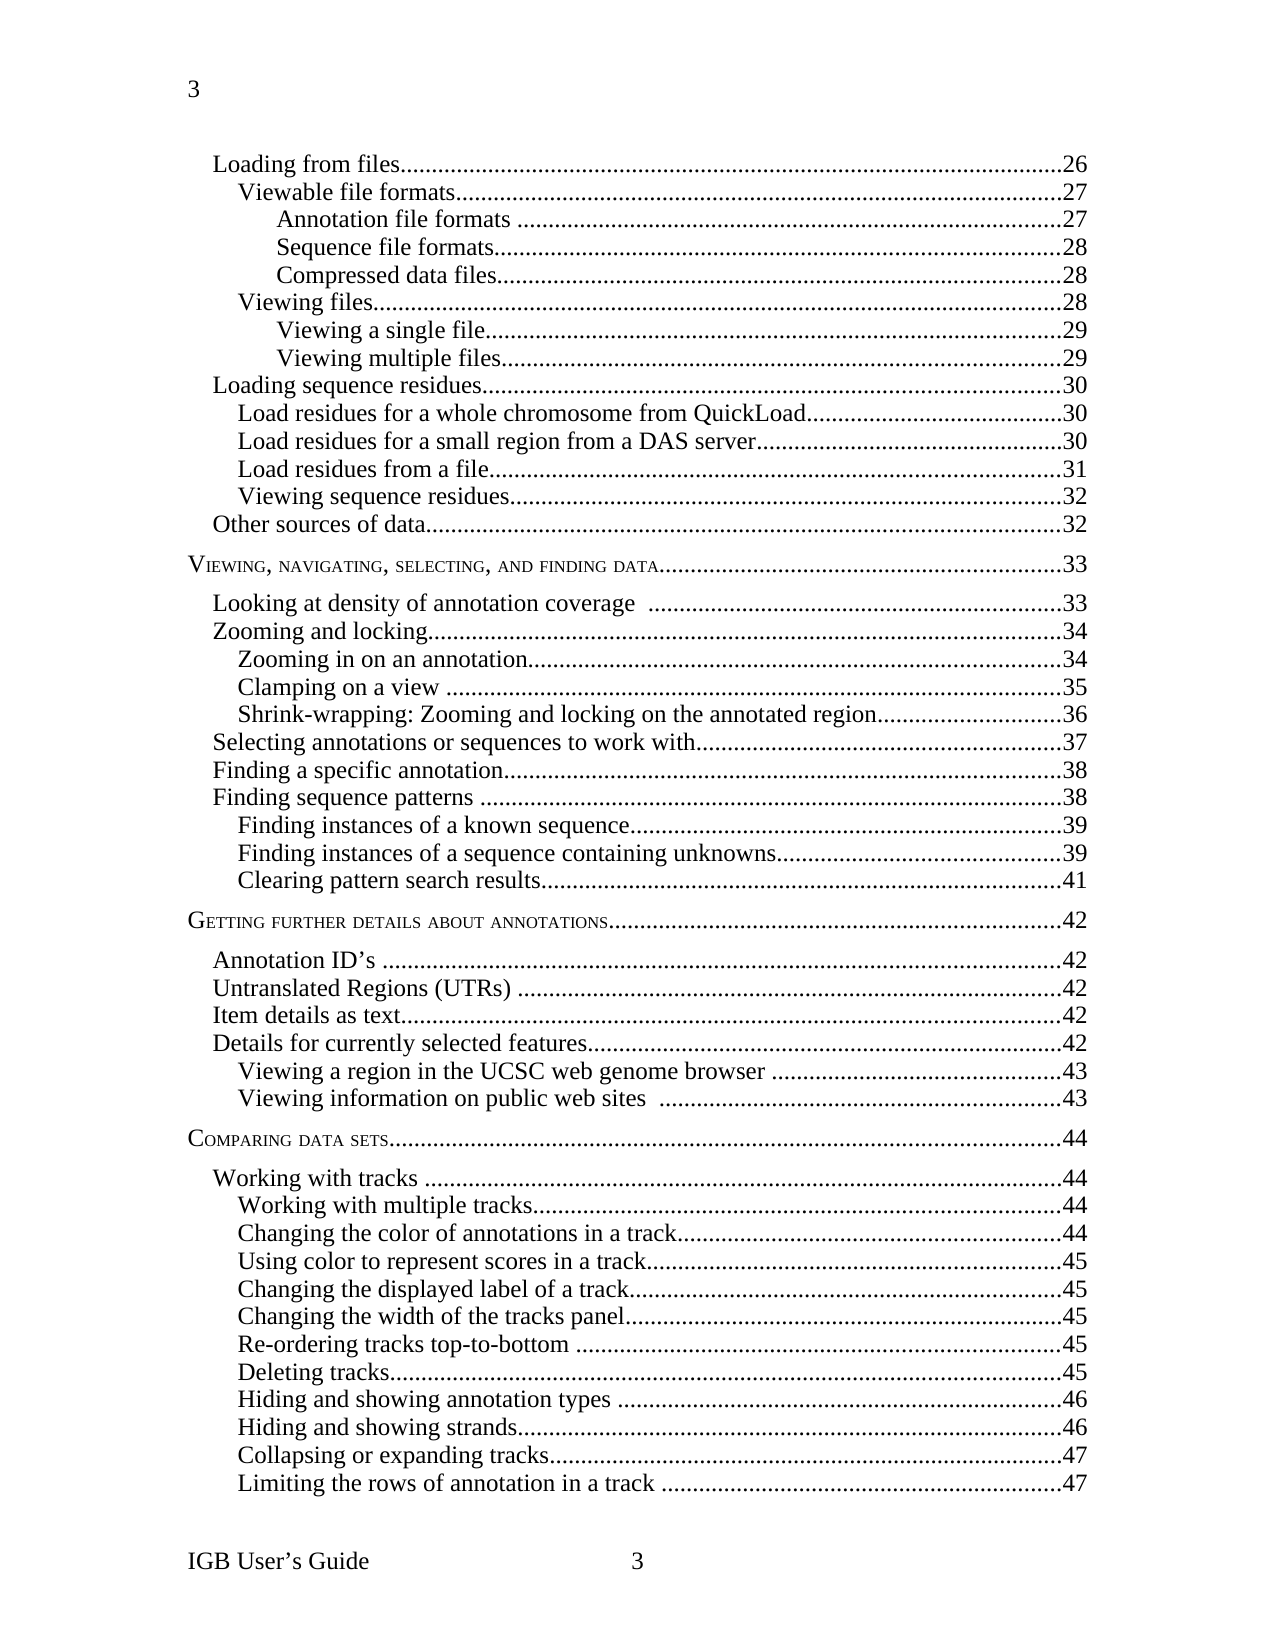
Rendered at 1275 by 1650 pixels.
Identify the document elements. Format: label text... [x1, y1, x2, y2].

text Sequence file formats 28 [276, 233, 1087, 261]
text Collapsing or expanding tracks 47 [237, 1441, 1087, 1469]
text Clearing pattern search results 41 [237, 867, 1087, 894]
text Working with tracks 44 [212, 1164, 1087, 1192]
text Untranslated Regions (UTRs) 42 [212, 974, 1087, 1001]
text Viewing files 28 [237, 288, 1087, 316]
text Load residues for a whole chromosome from QuickLoad 30 [237, 399, 1087, 427]
text Hiding and showing annotation types 46 [237, 1386, 1087, 1413]
text Viewing information on public web sites 43 [237, 1084, 1087, 1112]
text Hiding and showing strands 46 [237, 1413, 1087, 1441]
text Load residues for a small region from a DAS server 30 [237, 427, 1087, 455]
text Shrink-wrapping: Zooming and locking on the annotated region 36 [237, 700, 1087, 728]
text Other sources of data 32 [212, 510, 1087, 538]
text Finding instances of a known sequence 39 [237, 811, 1087, 839]
text Load residues from a file 31 [237, 455, 1087, 482]
text Zooming in on an annotation 34 [237, 645, 1087, 673]
text Annotation ID’s 42 [212, 946, 1087, 974]
text Working with multiple tracks 44 [237, 1192, 1087, 1219]
text Finding instances of a sequence containing unknowns 39 [237, 839, 1087, 867]
text Finding sequence patterns 38 [212, 783, 1087, 811]
text Details for currently selected features 42 [212, 1029, 1087, 1057]
text Selecting annotations or sequences to work with 37 [212, 728, 1087, 756]
text Loading from files 26 [212, 150, 1087, 178]
text Looking at density of annotation coverage 33 [212, 589, 1087, 617]
text Getting further details about annotations 42 [187, 906, 1087, 934]
text Annotation file formats 27 [276, 205, 1087, 233]
text Re-ordering tracks top-to-bottom 45 [237, 1330, 1087, 1358]
text Finding a specific annotation 38 [212, 756, 1087, 783]
text Viewing, navigating, selecting, and finding data 33 [187, 550, 1087, 578]
text Using color to represent scores in a track 45 [237, 1247, 1087, 1275]
text Compressed data files 28 [276, 261, 1087, 288]
text Viewing multiple files 29 [276, 344, 1087, 372]
text Zooming and locking 34 [212, 617, 1087, 645]
text Comparing data sets 44 [187, 1124, 1087, 1152]
text Changing the width of the tracks panel 45 [237, 1302, 1087, 1330]
text Deleting tracks 45 [237, 1358, 1087, 1386]
text Changing the displayed label of a track 45 [237, 1275, 1087, 1302]
text Viewing sequence residues 32 [237, 482, 1087, 510]
text Item details as text 42 [212, 1001, 1087, 1029]
text Viewable file formats 27 [237, 178, 1087, 205]
text Loading sequence residues 30 [212, 372, 1087, 399]
text Viewing a single file 29 [276, 316, 1087, 344]
text Changing the color of annotations in a track 44 [237, 1219, 1087, 1247]
text Viewing a region in the UCSC web genome browser 43 [237, 1057, 1087, 1084]
text Clamping on a view 35 [237, 673, 1087, 700]
text Limiting the rows of annotation in a track 47 [237, 1469, 1087, 1496]
